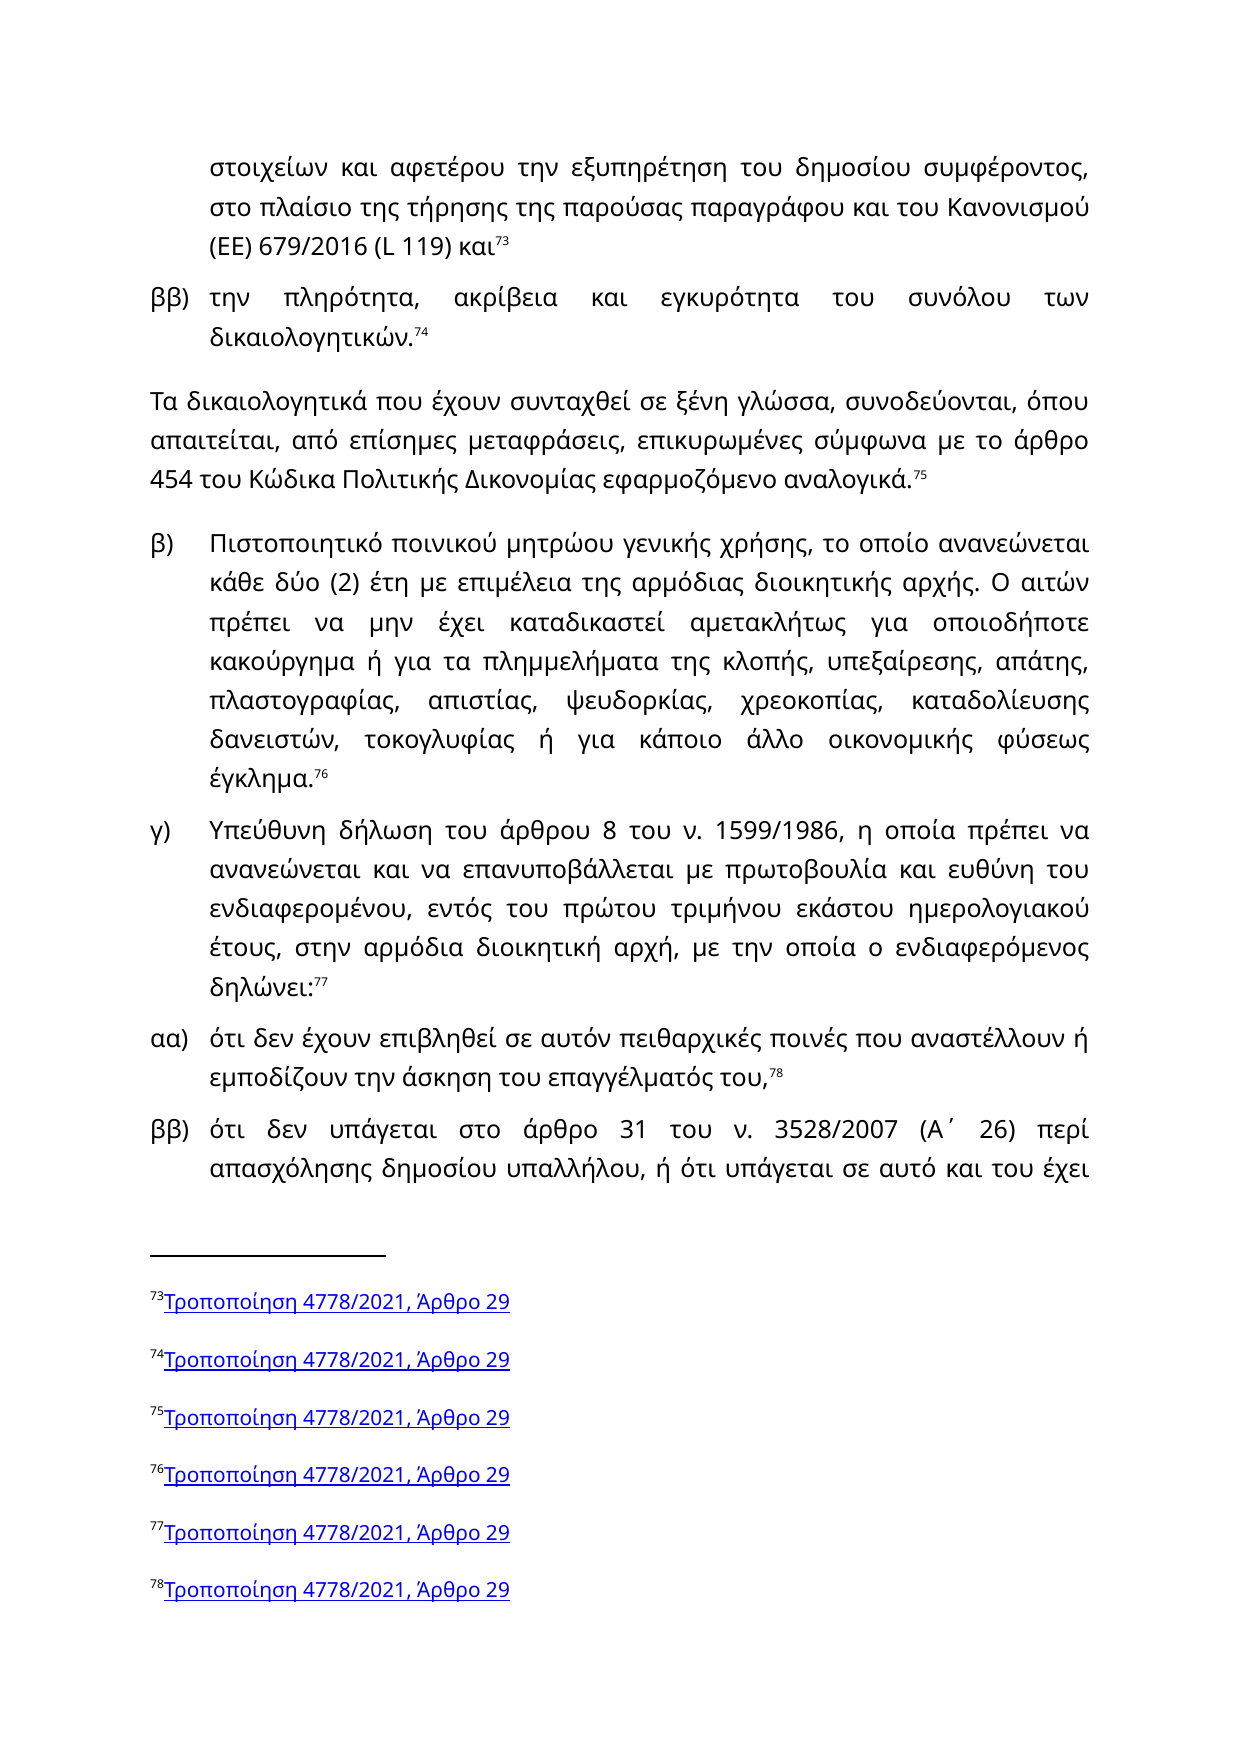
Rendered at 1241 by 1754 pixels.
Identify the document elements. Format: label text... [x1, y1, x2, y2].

text Τροποποίηση 4778/2021, Άρθρο 29 [150, 1576, 1090, 1604]
list ββ) την πληρότητα, ακρίβεια και εγκυρότητα του συνόλου των δικαιολογητικών. [150, 280, 1090, 353]
list αα) ότι δεν έχουν επιβληθεί σε αυτόν πειθαρχικές ποινές που αναστέλλουν ή εμποδίζουν την άσκηση του επαγγέλματός του, [150, 1021, 1090, 1094]
text Τροποποίηση 4778/2021, Άρθρο 29 [150, 1287, 1090, 1316]
list β) Πιστοποιητικό ποινικού μητρώου γενικής χρήσης, το οποίο ανανεώνεται κάθε δύο (2) έτη με επιμέλεια της αρμόδιας διοικητικής αρχής. Ο αιτών πρέπει να μην έχει καταδικαστεί αμετακλήτως για οποιοδήποτε κακούργημα ή για τα πλημμελήματα της κλοπής, υπεξαίρεσης, απάτης, πλαστογραφίας, απιστίας, ψευδορκίας, χρεοκοπίας, καταδολίευσης δανειστών, τοκογλυφίας ή για κάποιο άλλο οικονομικής φύσεως έγκλημα. [150, 526, 1090, 795]
text Τα δικαιολογητικά που έχουν συνταχθεί σε ξένη γλώσσα, συνοδεύονται, όπου απαιτείται, από επίσημες μεταφράσεις, επικυρωμένες σύμφωνα με το άρθρο 454 του Κώδικα Πολιτικής Δικονομίας εφαρμοζόμενο αναλογικά. [150, 383, 1090, 496]
list γ) Υπεύθυνη δήλωση του άρθρου 8 του ν. 1599/1986, η οποία πρέπει να ανανεώνεται και να επανυποβάλλεται με πρωτοβουλία και ευθύνη του ενδιαφερομένου, εντός του πρώτου τριμήνου εκάστου ημερολογιακού έτους, στην αρμόδια διοικητική αρχή, με την οποία ο ενδιαφερόμενος δηλώνει: [150, 812, 1090, 1003]
list στοιχείων και αφετέρου την εξυπηρέτηση του δημοσίου συμφέροντος, στο πλαίσιο της τήρησης της παρούσας παραγράφου και του Κανονισμού (ΕΕ) 679/2016 (L 119) και [150, 150, 1090, 262]
text Τροποποίηση 4778/2021, Άρθρο 29 [150, 1345, 1090, 1373]
text Τροποποίηση 4778/2021, Άρθρο 29 [150, 1518, 1090, 1546]
text Τροποποίηση 4778/2021, Άρθρο 29 [150, 1403, 1090, 1431]
list ββ) ότι δεν υπάγεται στο άρθρο 31 του ν. 3528/2007 (Α΄ 26) περί απασχόλησης δημοσίου υπαλλήλου, ή ότι υπάγεται σε αυτό και του έχει [150, 1112, 1090, 1185]
text Τροποποίηση 4778/2021, Άρθρο 29 [150, 1460, 1090, 1489]
